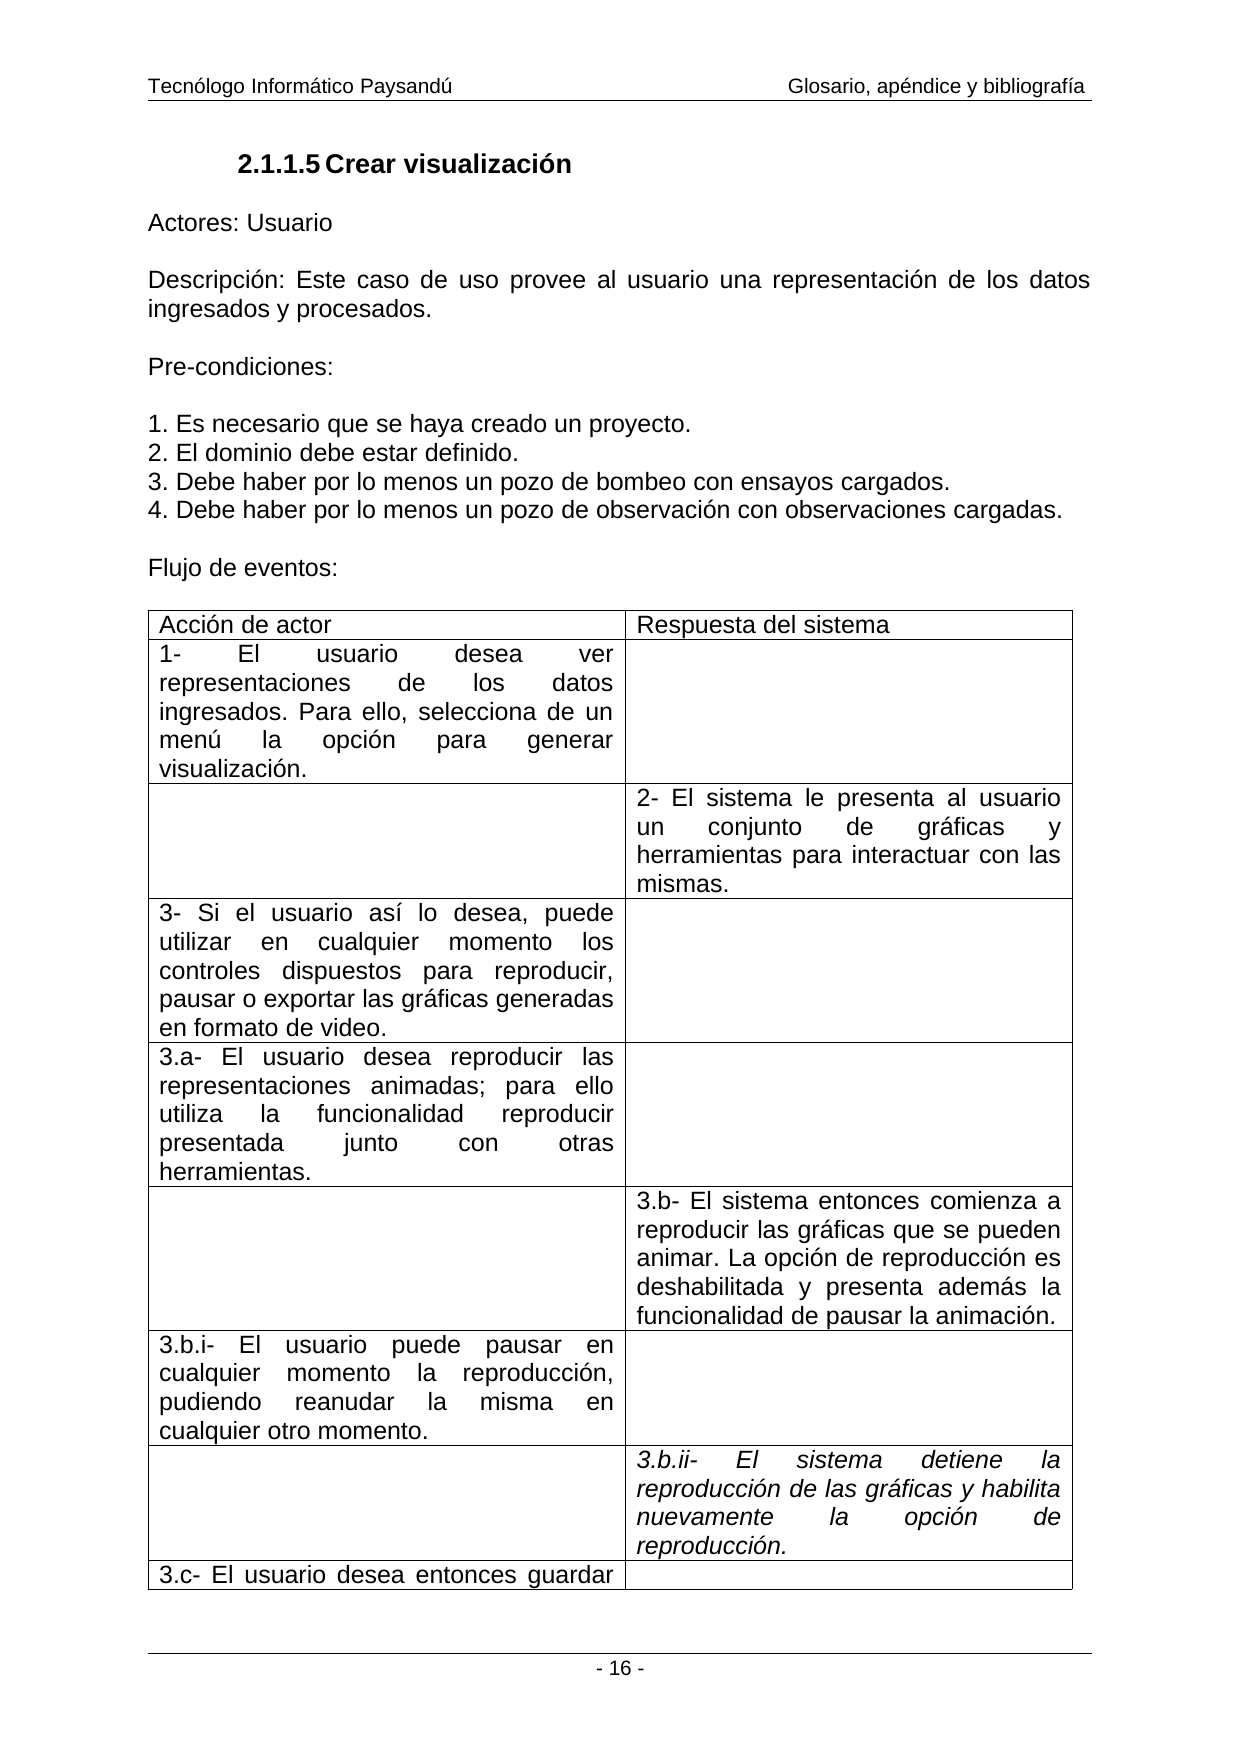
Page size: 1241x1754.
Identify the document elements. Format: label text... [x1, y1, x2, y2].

table_cell 3.b.i- El usuario puede pausar en cualquier momento la reproducción, pudiendo reanudar la misma en cualquier otro momento. [149, 1331, 625, 1445]
text 2. El dominio debe estar definido. [148, 438, 1092, 466]
table_cell 3.b.ii- El sistema detiene la reproducción de las gráficas y habilita nuevamente la opción de reproducción. [626, 1446, 1072, 1560]
table_cell [149, 1446, 625, 1560]
table_cell [149, 1187, 625, 1329]
table_cell 3.a- El usuario desea reproducir las representaciones animadas; para ello utiliza la funcionalidad reproducir presentada junto con otras herramientas. [149, 1043, 625, 1186]
text 4. Debe haber por lo menos un pozo de observación con observaciones cargadas. [148, 495, 1092, 524]
subtitle Crear visualización [237, 148, 1092, 179]
table_cell 3.c- El usuario desea entonces guardar [149, 1561, 625, 1589]
text 1. Es necesario que se haya creado un proyecto. [148, 409, 1092, 438]
table_cell [626, 1561, 1072, 1589]
table_header Acción de actor [149, 611, 625, 639]
table_cell 2- El sistema le presenta al usuario un conjunto de gráficas y herramientas para interactuar con las mismas. [626, 784, 1072, 898]
text 3. Debe haber por lo menos un pozo de bombeo con ensayos cargados. [148, 466, 1092, 495]
table_cell [626, 1331, 1072, 1445]
table_cell 1- El usuario desea ver representaciones de los datos ingresados. Para ello, selecciona de un menú la opción para generar visualización. [149, 640, 625, 783]
table_cell 3.b- El sistema entonces comienza a reproducir las gráficas que se pueden animar. La opción de reproducción es deshabilitada y presenta además la funcionalidad de pausar la animación. [626, 1187, 1072, 1329]
table_header Respuesta del sistema [626, 611, 1072, 639]
text Descripción: Este caso de uso provee al usuario una representación de los datos ingresados y procesados. [148, 265, 1092, 323]
table_cell [626, 899, 1072, 1042]
text Flujo de eventos: [148, 553, 1092, 581]
table_cell [626, 640, 1072, 783]
table_cell 3- Si el usuario así lo desea, puede utilizar en cualquier momento los controles dispuestos para reproducir, pausar o exportar las gráficas generadas en formato de video. [149, 899, 625, 1042]
table_cell [149, 784, 625, 898]
table_cell [626, 1043, 1072, 1186]
text Actores: Usuario [148, 208, 1092, 236]
text Pre-condiciones: [148, 351, 1092, 380]
